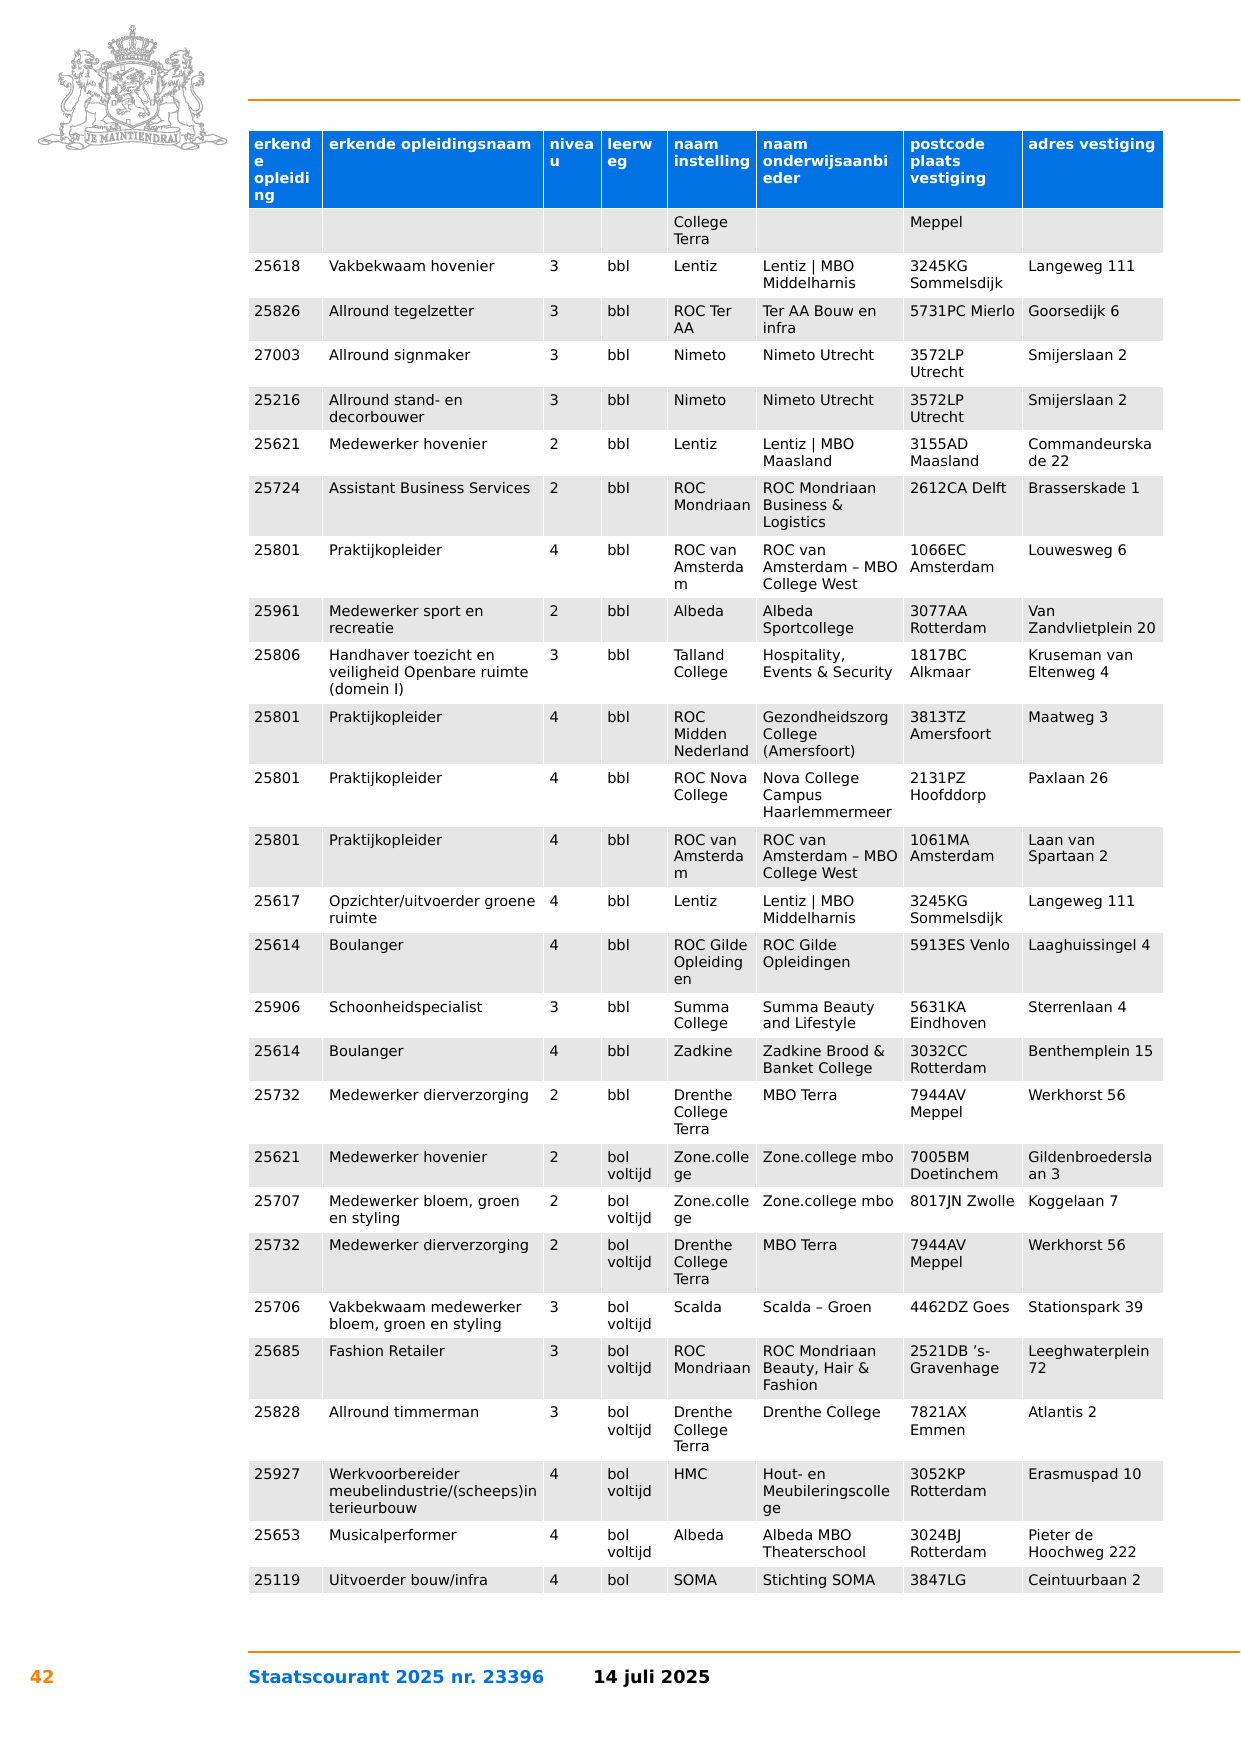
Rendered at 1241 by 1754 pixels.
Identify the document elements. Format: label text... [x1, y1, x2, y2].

table_header erkende opleidingsnaam [323, 131, 543, 208]
table_cell bbl [602, 765, 667, 826]
table_cell 3 [544, 1400, 601, 1460]
table_cell Scalda [668, 1294, 756, 1337]
table_cell 25906 [249, 994, 322, 1037]
table_cell 4 [544, 933, 601, 993]
table_cell Koggelaan 7 [1023, 1188, 1163, 1232]
table_cell Nimeto [668, 343, 756, 386]
table_cell bbl [602, 476, 667, 536]
table_cell Laan van Spartaan 2 [1023, 827, 1163, 887]
table_cell 5913ES Venlo [904, 933, 1022, 993]
table_cell Lentiz | MBO Middelharnis [757, 254, 903, 297]
table_cell Allround timmerman [323, 1400, 543, 1460]
table_cell Zone.college [668, 1188, 756, 1232]
table_cell 4 [544, 704, 601, 764]
table_cell ROC Mondriaan Beauty, Hair & Fashion [757, 1338, 903, 1399]
table_cell bbl [602, 643, 667, 703]
table_cell Lentiz [668, 431, 756, 474]
table_cell Atlantis 2 [1023, 1400, 1163, 1460]
table_cell 25801 [249, 704, 322, 764]
table_cell Albeda Sportcollege [757, 598, 903, 642]
table_cell 5731PC Mierlo [904, 298, 1022, 341]
table_cell ROC van Amsterdam – MBO College West [757, 537, 903, 597]
table_cell Nimeto Utrecht [757, 387, 903, 430]
table_cell Allround tegelzetter [323, 298, 543, 341]
table_cell 2 [544, 598, 601, 642]
table_cell 25826 [249, 298, 322, 341]
table_cell 25706 [249, 1294, 322, 1337]
table_cell Zone.college mbo [757, 1188, 903, 1232]
table_cell Werkhorst 56 [1023, 1083, 1163, 1143]
table_cell 3572LP Utrecht [904, 343, 1022, 386]
table_cell Praktijkopleider [323, 827, 543, 887]
table_cell Drenthe College [757, 1400, 903, 1460]
table_cell 2 [544, 476, 601, 536]
table_cell Brasserskade 1 [1023, 476, 1163, 536]
table_cell Meppel [904, 209, 1022, 253]
table_cell ROC van Amsterdam – MBO College West [757, 827, 903, 887]
table_cell 2 [544, 431, 601, 474]
table_cell 7821AX Emmen [904, 1400, 1022, 1460]
table_cell 2 [544, 1188, 601, 1232]
table_cell bbl [602, 1083, 667, 1143]
table_cell [757, 209, 903, 253]
table_cell bol voltijd [602, 1144, 667, 1187]
table_cell Praktijkopleider [323, 765, 543, 826]
table_cell Langeweg 111 [1023, 888, 1163, 931]
table_cell Hout- en Meubileringscollege [757, 1461, 903, 1521]
table_cell Goorsedijk 6 [1023, 298, 1163, 341]
table_cell 25119 [249, 1567, 322, 1593]
table_cell bol voltijd [602, 1338, 667, 1399]
table_cell 25621 [249, 1144, 322, 1187]
table_cell bol voltijd [602, 1233, 667, 1293]
table_cell ROC Mondriaan [668, 1338, 756, 1399]
table_cell 3245KG Sommelsdijk [904, 888, 1022, 931]
table_cell Zone.college [668, 1144, 756, 1187]
table_cell 25653 [249, 1523, 322, 1566]
table_cell Boulanger [323, 1038, 543, 1081]
table_cell Boulanger [323, 933, 543, 993]
table_cell 7944AV Meppel [904, 1083, 1022, 1143]
table_cell 25618 [249, 254, 322, 297]
table_cell Opzichter/uitvoerder groene ruimte [323, 888, 543, 931]
table_cell 3 [544, 994, 601, 1037]
table_cell 25724 [249, 476, 322, 536]
table_cell 3 [544, 1338, 601, 1399]
table_cell 3077AA Rotterdam [904, 598, 1022, 642]
table_cell 2 [544, 1233, 601, 1293]
table_cell Hospitality, Events & Security [757, 643, 903, 703]
table_cell bbl [602, 994, 667, 1037]
table_cell 25801 [249, 765, 322, 826]
table_cell 3052KP Rotterdam [904, 1461, 1022, 1521]
table_cell Stationspark 39 [1023, 1294, 1163, 1337]
table_cell Medewerker dierverzorging [323, 1083, 543, 1143]
table_cell 25828 [249, 1400, 322, 1460]
table_cell Sterrenlaan 4 [1023, 994, 1163, 1037]
table_cell 25801 [249, 537, 322, 597]
table_cell Smijerslaan 2 [1023, 387, 1163, 430]
table_cell 3 [544, 343, 601, 386]
table_cell Fashion Retailer [323, 1338, 543, 1399]
table_cell Nimeto [668, 387, 756, 430]
table_cell bbl [602, 431, 667, 474]
table_cell Lentiz | MBO Maasland [757, 431, 903, 474]
table_cell Pieter de Hoochweg 222 [1023, 1523, 1163, 1566]
table_cell Kruseman van Eltenweg 4 [1023, 643, 1163, 703]
table_cell 3813TZ Amersfoort [904, 704, 1022, 764]
table_cell bol voltijd [602, 1400, 667, 1460]
table_header naam onderwijsaanbieder [757, 131, 903, 208]
table_cell Nimeto Utrecht [757, 343, 903, 386]
table_cell bol voltijd [602, 1294, 667, 1337]
table_cell ROC van Amsterdam [668, 537, 756, 597]
table_cell bbl [602, 704, 667, 764]
table_cell Praktijkopleider [323, 704, 543, 764]
table_cell Nova College Campus Haarlemmermeer [757, 765, 903, 826]
table_cell 3245KG Sommelsdijk [904, 254, 1022, 297]
table_cell Lentiz [668, 888, 756, 931]
table_cell Albeda [668, 598, 756, 642]
table_cell bbl [602, 827, 667, 887]
table_cell Stichting SOMA [757, 1567, 903, 1593]
table_cell Allround stand- en decorbouwer [323, 387, 543, 430]
table_cell Vakbekwaam medewerker bloem, groen en styling [323, 1294, 543, 1337]
table_cell Gezondheidszorg College (Amersfoort) [757, 704, 903, 764]
table_cell 1061MA Amsterdam [904, 827, 1022, 887]
table_cell Gildenbroederslaan 3 [1023, 1144, 1163, 1187]
table_cell [249, 209, 322, 253]
table_cell Handhaver toezicht en veiligheid Openbare ruimte (domein I) [323, 643, 543, 703]
table_cell 4462DZ Goes [904, 1294, 1022, 1337]
table_cell 25927 [249, 1461, 322, 1521]
table_cell 4 [544, 765, 601, 826]
table_cell 25685 [249, 1338, 322, 1399]
table_cell Summa College [668, 994, 756, 1037]
table_cell Paxlaan 26 [1023, 765, 1163, 826]
table_cell Van Zandvlietplein 20 [1023, 598, 1163, 642]
table_cell Vakbekwaam hovenier [323, 254, 543, 297]
table_cell 25961 [249, 598, 322, 642]
table_cell bbl [602, 888, 667, 931]
table_cell [1023, 209, 1163, 253]
table_cell 4 [544, 1461, 601, 1521]
table_cell 8017JN Zwolle [904, 1188, 1022, 1232]
table_cell 3572LP Utrecht [904, 387, 1022, 430]
table_cell Werkhorst 56 [1023, 1233, 1163, 1293]
table_cell Commandeurskade 22 [1023, 431, 1163, 474]
table_cell 25801 [249, 827, 322, 887]
table_cell 2 [544, 1083, 601, 1143]
table_cell bbl [602, 298, 667, 341]
table_cell Ter AA Bouw en infra [757, 298, 903, 341]
table_cell 2131PZ Hoofddorp [904, 765, 1022, 826]
table_header adres vestiging [1023, 131, 1163, 208]
table_cell 3155AD Maasland [904, 431, 1022, 474]
table_cell 4 [544, 827, 601, 887]
table_cell College Terra [668, 209, 756, 253]
table_header erkende opleiding [249, 131, 322, 208]
table_cell Benthemplein 15 [1023, 1038, 1163, 1081]
table_cell 4 [544, 1523, 601, 1566]
table_cell Lentiz [668, 254, 756, 297]
table_cell Louwesweg 6 [1023, 537, 1163, 597]
table_cell Albeda MBO Theaterschool [757, 1523, 903, 1566]
table_cell bol voltijd [602, 1461, 667, 1521]
table_cell [544, 209, 601, 253]
table_cell 25732 [249, 1083, 322, 1143]
table_cell 25617 [249, 888, 322, 931]
table_cell bol voltijd [602, 1188, 667, 1232]
table_cell HMC [668, 1461, 756, 1521]
table_cell MBO Terra [757, 1083, 903, 1143]
table_cell Werkvoorbereider meubelindustrie/(scheeps)interieurbouw [323, 1461, 543, 1521]
table_cell Maatweg 3 [1023, 704, 1163, 764]
table_cell bbl [602, 933, 667, 993]
table_cell Ceintuurbaan 2 [1023, 1567, 1163, 1593]
table_cell Assistant Business Services [323, 476, 543, 536]
table_header naam instelling [668, 131, 756, 208]
table_cell Laaghuissingel 4 [1023, 933, 1163, 993]
table_header niveau [544, 131, 601, 208]
table_cell 1817BC Alkmaar [904, 643, 1022, 703]
table_cell 3847LG [904, 1567, 1022, 1593]
table_cell Talland College [668, 643, 756, 703]
table_cell Medewerker hovenier [323, 1144, 543, 1187]
table_cell Lentiz | MBO Middelharnis [757, 888, 903, 931]
table_cell 7005BM Doetinchem [904, 1144, 1022, 1187]
table_cell Zone.college mbo [757, 1144, 903, 1187]
table_cell [602, 209, 667, 253]
table_cell 25707 [249, 1188, 322, 1232]
table_cell Drenthe College Terra [668, 1083, 756, 1143]
table_cell 3 [544, 643, 601, 703]
table_cell 4 [544, 1038, 601, 1081]
table_cell Leeghwaterplein 72 [1023, 1338, 1163, 1399]
table_header postcode plaats vestiging [904, 131, 1022, 208]
table_cell 2 [544, 1144, 601, 1187]
table_cell 4 [544, 1567, 601, 1593]
table_cell Drenthe College Terra [668, 1233, 756, 1293]
table_cell ROC Gilde Opleidingen [757, 933, 903, 993]
table_cell 3 [544, 387, 601, 430]
table_cell Erasmuspad 10 [1023, 1461, 1163, 1521]
table_cell Medewerker sport en recreatie [323, 598, 543, 642]
table_cell Uitvoerder bouw/infra [323, 1567, 543, 1593]
table_cell MBO Terra [757, 1233, 903, 1293]
table_cell ROC Midden Nederland [668, 704, 756, 764]
table_cell bbl [602, 387, 667, 430]
table_cell 25621 [249, 431, 322, 474]
table_cell ROC Mondriaan Business & Logistics [757, 476, 903, 536]
table_cell 3 [544, 254, 601, 297]
table_cell Smijerslaan 2 [1023, 343, 1163, 386]
table_cell bbl [602, 254, 667, 297]
table_cell 4 [544, 537, 601, 597]
table_cell Drenthe College Terra [668, 1400, 756, 1460]
table_cell [323, 209, 543, 253]
table_cell ROC Ter AA [668, 298, 756, 341]
table_cell Schoonheidspecialist [323, 994, 543, 1037]
table_cell 4 [544, 888, 601, 931]
table_cell Zadkine [668, 1038, 756, 1081]
table_cell Allround signmaker [323, 343, 543, 386]
table_cell 5631KA Eindhoven [904, 994, 1022, 1037]
table_cell Scalda – Groen [757, 1294, 903, 1337]
table_cell 27003 [249, 343, 322, 386]
table_cell 3 [544, 298, 601, 341]
picture [38, 25, 227, 150]
table_cell bol [602, 1567, 667, 1593]
table_cell Summa Beauty and Lifestyle [757, 994, 903, 1037]
table_cell 3024BJ Rotterdam [904, 1523, 1022, 1566]
table_cell Medewerker hovenier [323, 431, 543, 474]
table_cell bbl [602, 537, 667, 597]
table_cell Zadkine Brood & Banket College [757, 1038, 903, 1081]
table_cell 25806 [249, 643, 322, 703]
table_cell bbl [602, 598, 667, 642]
table_cell ROC Nova College [668, 765, 756, 826]
table_cell 7944AV Meppel [904, 1233, 1022, 1293]
table_cell Albeda [668, 1523, 756, 1566]
table_cell 1066EC Amsterdam [904, 537, 1022, 597]
table_cell Medewerker dierverzorging [323, 1233, 543, 1293]
table_cell 25614 [249, 933, 322, 993]
table_cell SOMA [668, 1567, 756, 1593]
table_cell 25614 [249, 1038, 322, 1081]
table_cell 25732 [249, 1233, 322, 1293]
table_cell Langeweg 111 [1023, 254, 1163, 297]
table_cell Medewerker bloem, groen en styling [323, 1188, 543, 1232]
table_cell 2521DB ’s-Gravenhage [904, 1338, 1022, 1399]
table_cell bol voltijd [602, 1523, 667, 1566]
table_cell Musicalperformer [323, 1523, 543, 1566]
table_cell 3 [544, 1294, 601, 1337]
table_cell bbl [602, 343, 667, 386]
table_cell ROC Gilde Opleidingen [668, 933, 756, 993]
table_cell ROC van Amsterdam [668, 827, 756, 887]
table_cell 25216 [249, 387, 322, 430]
table_cell ROC Mondriaan [668, 476, 756, 536]
table_header leerweg [602, 131, 667, 208]
table_cell Praktijkopleider [323, 537, 543, 597]
table_cell 2612CA Delft [904, 476, 1022, 536]
table_cell 3032CC Rotterdam [904, 1038, 1022, 1081]
table_cell bbl [602, 1038, 667, 1081]
